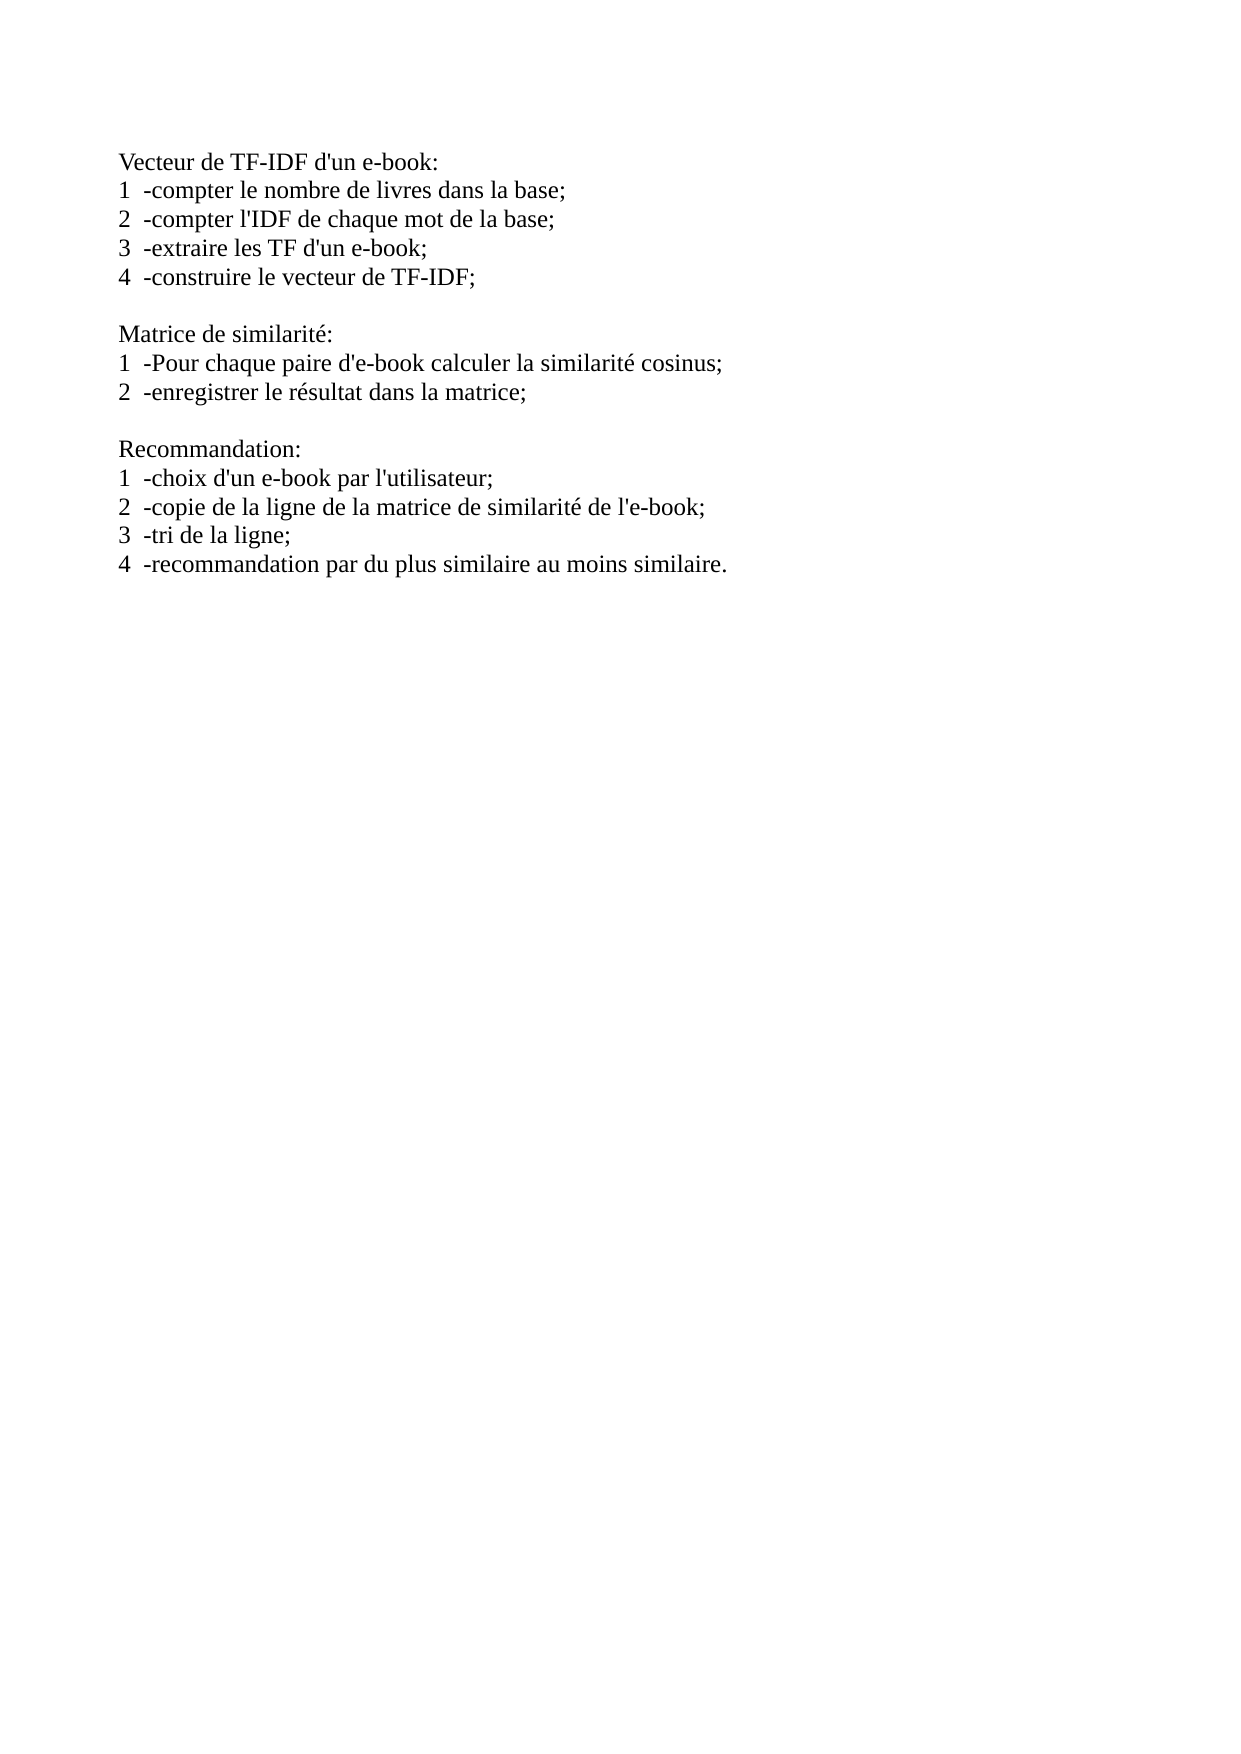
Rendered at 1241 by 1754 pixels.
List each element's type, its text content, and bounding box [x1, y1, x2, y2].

text 2 -compter l'IDF de chaque mot de la base; [118, 204, 1122, 233]
text Recommandation: [118, 434, 1122, 463]
text 1 -Pour chaque paire d'e-book calculer la similarité cosinus; [118, 348, 1122, 377]
text 1 -compter le nombre de livres dans la base; [118, 176, 1122, 204]
text 1 -choix d'un e-book par l'utilisateur; [118, 463, 1122, 492]
text 4 -recommandation par du plus similaire au moins similaire. [118, 549, 1122, 578]
text Matrice de similarité: [118, 319, 1122, 348]
text 4 -construire le vecteur de TF-IDF; [118, 262, 1122, 291]
text 3 -extraire les TF d'un e-book; [118, 233, 1122, 262]
text 2 -enregistrer le résultat dans la matrice; [118, 377, 1122, 406]
text 3 -tri de la ligne; [118, 521, 1122, 549]
text Vecteur de TF-IDF d'un e-book: [118, 147, 1122, 176]
text 2 -copie de la ligne de la matrice de similarité de l'e-book; [118, 492, 1122, 521]
